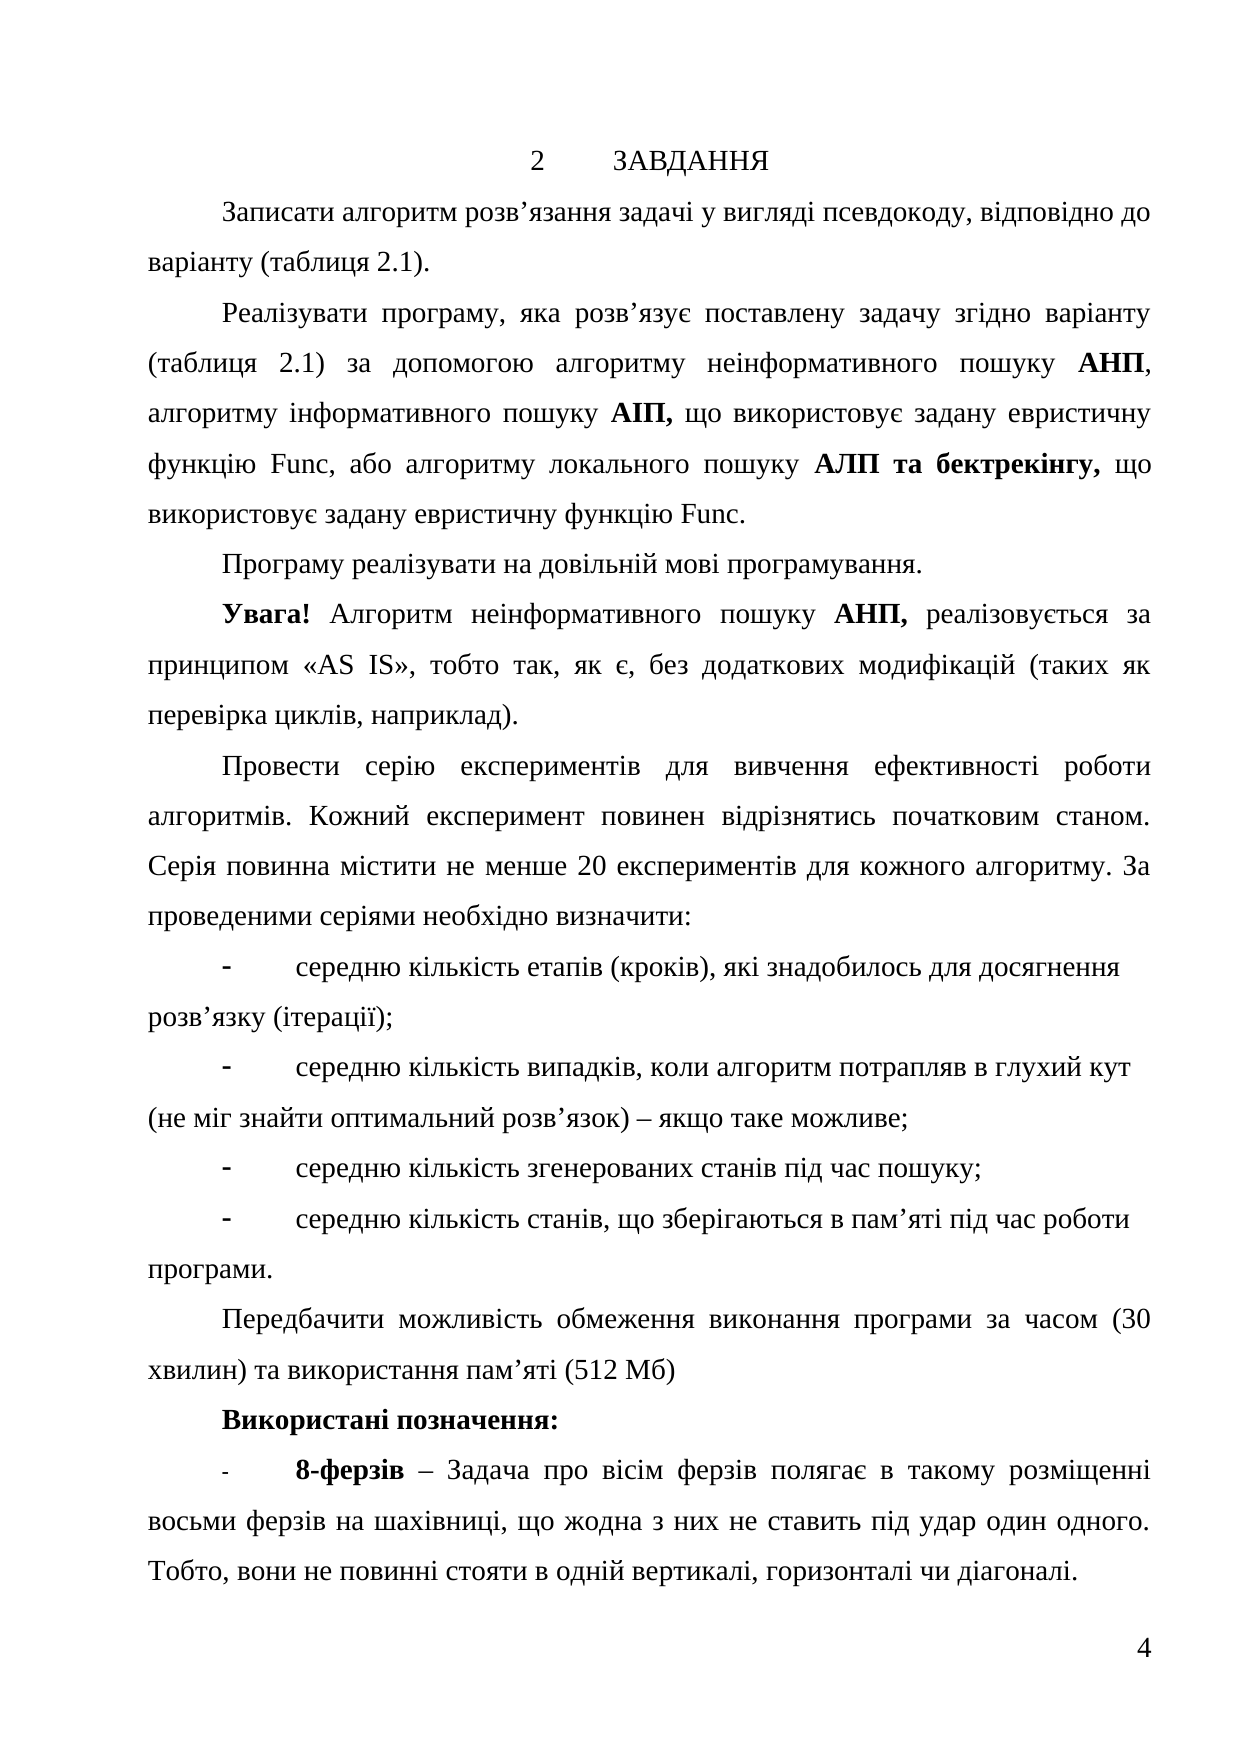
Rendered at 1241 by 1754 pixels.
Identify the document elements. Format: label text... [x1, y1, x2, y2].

list середню кількість станів, що зберігаються в пам’яті під час роботи програми. [148, 1201, 1152, 1285]
text Увага! Алгоритм неінформативного пошуку АНП, реалізовується за принципом «AS IS», тобто так, як є, без додаткових модифікацій (таких як перевірка циклів, наприклад). [148, 597, 1152, 731]
list середню кількість етапів (кроків), які знадобилось для досягнення розв’язку (ітерації); [148, 949, 1152, 1033]
text Використані позначення: [148, 1402, 1152, 1436]
list середню кількість випадків, коли алгоритм потрапляв в глухий кут (не міг знайти оптимальний розв’язок) – якщо таке можливе; [148, 1049, 1152, 1133]
text Програму реалізувати на довільній мові програмування. [148, 546, 1152, 580]
list 8-ферзів – Задача про вісім ферзів полягає в такому розміщенні восьми ферзів на шахівниці, що жодна з них не ставить під удар один одного. Тобто, вони не повинні стояти в одній вертикалі, горизонталі чи діагоналі. [148, 1452, 1152, 1587]
list середню кількість згенерованих станів під час пошуку; [148, 1150, 1152, 1184]
text Записати алгоритм розв’язання задачі у вигляді псевдокоду, відповідно до варіанту (таблиця 2.1). [148, 194, 1152, 278]
subtitle ЗаВдання [148, 143, 1152, 177]
text Передбачити можливість обмеження виконання програми за часом (30 хвилин) та використання пам’яті (512 Мб) [148, 1301, 1152, 1385]
text Провести серію експериментів для вивчення ефективності роботи алгоритмів. Кожний експеримент повинен відрізнятись початковим станом. Серія повинна містити не менше 20 експериментів для кожного алгоритму. За проведеними серіями необхідно визначити: [148, 748, 1152, 932]
text Реалізувати програму, яка розв’язує поставлену задачу згідно варіанту (таблиця 2.1) за допомогою алгоритму неінформативного пошуку АНП, алгоритму інформативного пошуку АІП, що використовує задану евристичну функцію Func, або алгоритму локального пошуку АЛП та бектрекінгу, що використовує задану евристичну функцію Func. [148, 295, 1152, 529]
